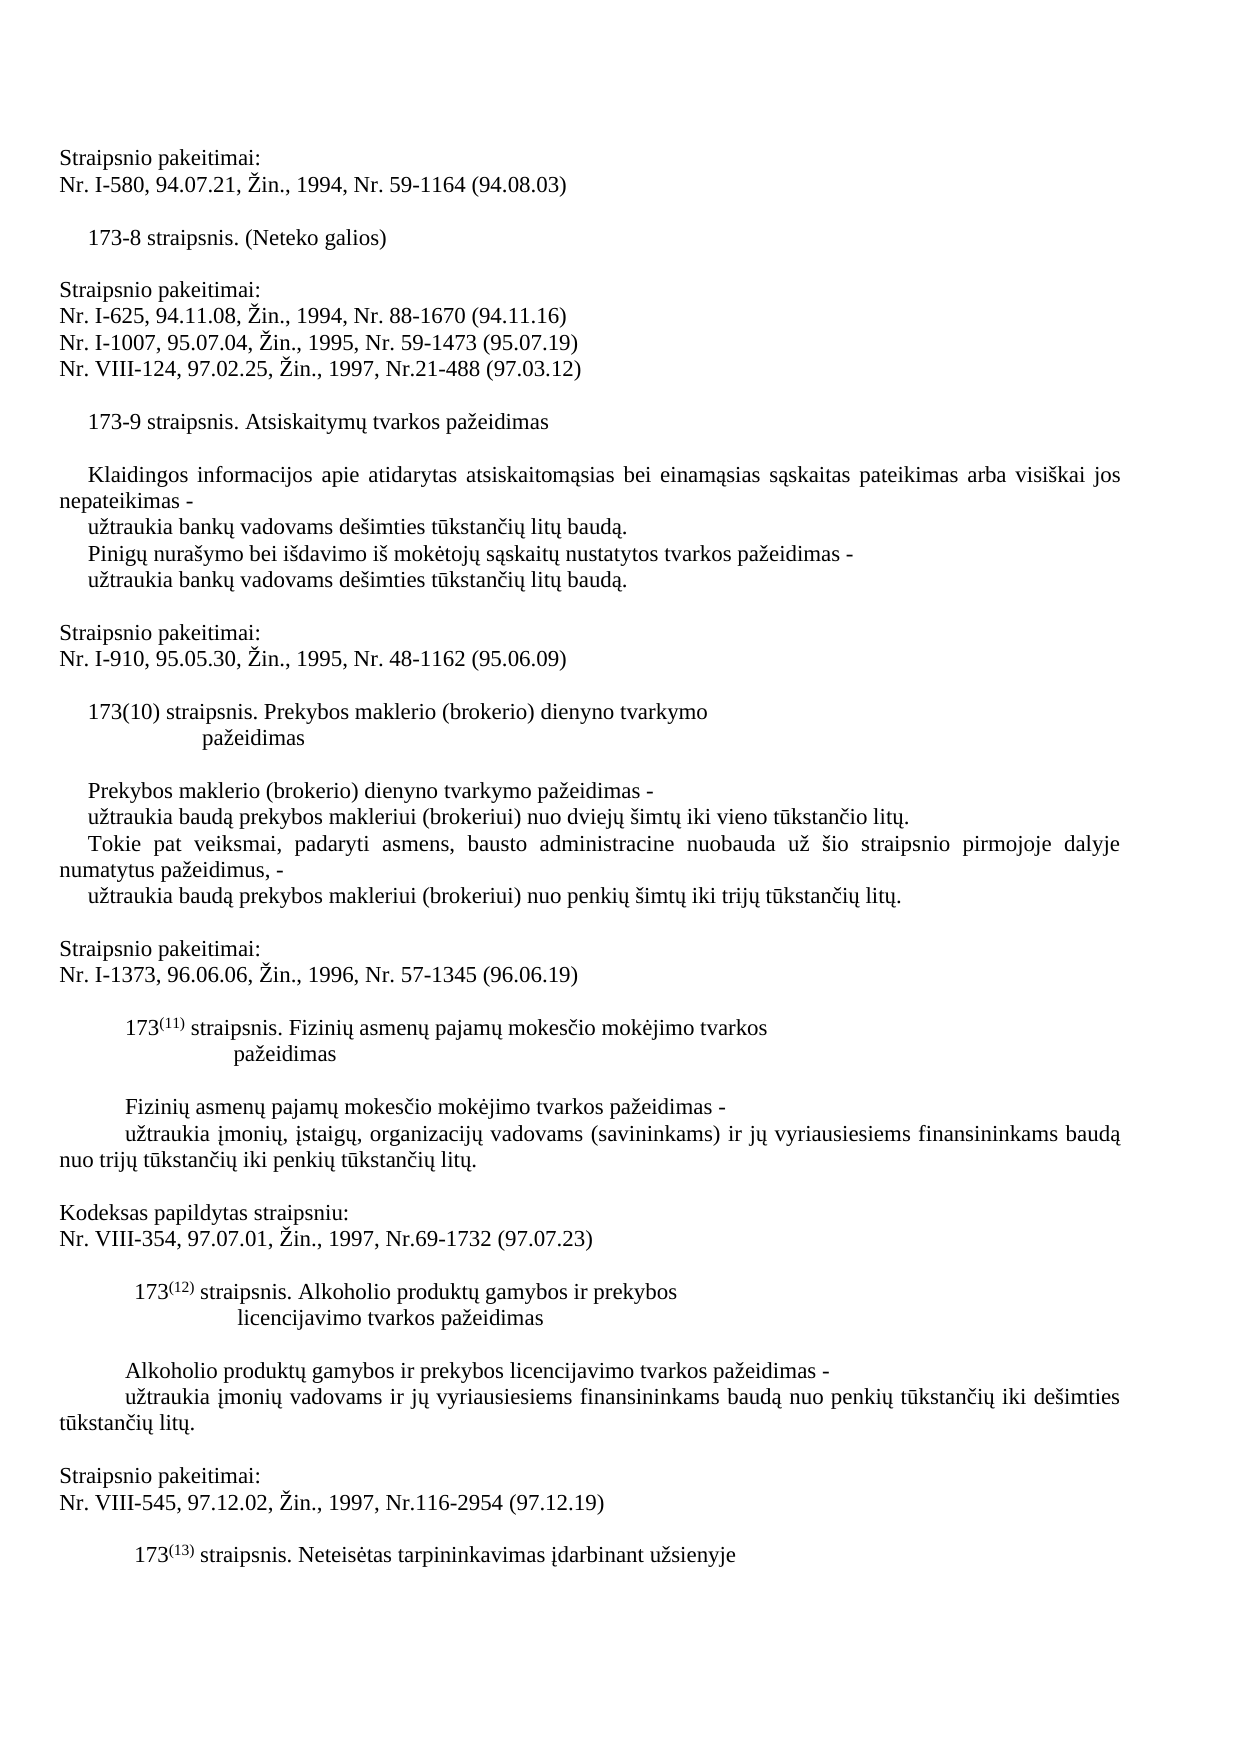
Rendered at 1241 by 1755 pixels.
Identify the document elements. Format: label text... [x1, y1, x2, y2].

text pažeidimas [59, 1041, 1122, 1067]
text Straipsnio pakeitimai: [59, 1462, 1122, 1488]
text Straipsnio pakeitimai: [59, 276, 1122, 303]
text Straipsnio pakeitimai: [59, 619, 1122, 645]
text Nr. I-580, 94.07.21, Žin., 1994, Nr. 59-1164 (94.08.03) [59, 171, 1122, 197]
text pažeidimas [59, 724, 1122, 751]
text Fizinių asmenų pajamų mokesčio mokėjimo tvarkos pažeidimas - [59, 1093, 1122, 1119]
text Nr. VIII-124, 97.02.25, Žin., 1997, Nr.21-488 (97.03.12) [59, 355, 1122, 382]
text Prekybos maklerio (brokerio) dienyno tvarkymo pažeidimas - [59, 777, 1122, 803]
text Straipsnio pakeitimai: [59, 935, 1122, 961]
text užtraukia bankų vadovams dešimties tūkstančių litų baudą. [59, 566, 1122, 592]
text Nr. I-910, 95.05.30, Žin., 1995, Nr. 48-1162 (95.06.09) [59, 645, 1122, 672]
text Nr. VIII-545, 97.12.02, Žin., 1997, Nr.116-2954 (97.12.19) [59, 1488, 1122, 1515]
text Nr. I-1373, 96.06.06, Žin., 1996, Nr. 57-1345 (96.06.19) [59, 961, 1122, 988]
text Nr. VIII-354, 97.07.01, Žin., 1997, Nr.69-1732 (97.07.23) [59, 1225, 1122, 1251]
text Pinigų nurašymo bei išdavimo iš mokėtojų sąskaitų nustatytos tvarkos pažeidimas - [59, 540, 1122, 566]
text licencijavimo tvarkos pažeidimas [134, 1304, 1122, 1330]
text užtraukia baudą prekybos makleriui (brokeriui) nuo dviejų šimtų iki vieno tūkstančio litų. [59, 803, 1122, 830]
text 173-8 straipsnis. (Neteko galios) [59, 223, 1122, 250]
text Nr. I-1007, 95.07.04, Žin., 1995, Nr. 59-1473 (95.07.19) [59, 329, 1122, 355]
text Alkoholio produktų gamybos ir prekybos licencijavimo tvarkos pažeidimas - [59, 1357, 1122, 1383]
text 173(11) straipsnis. Fizinių asmenų pajamų mokesčio mokėjimo tvarkos [59, 1014, 1122, 1041]
text Nr. I-625, 94.11.08, Žin., 1994, Nr. 88-1670 (94.11.16) [59, 303, 1122, 329]
text Klaidingos informacijos apie atidarytas atsiskaitomąsias bei einamąsias sąskaitas pateikimas arba visiškai jos nepateikimas - [59, 461, 1122, 513]
text 173(10) straipsnis. Prekybos maklerio (brokerio) dienyno tvarkymo [59, 698, 1122, 724]
text užtraukia baudą prekybos makleriui (brokeriui) nuo penkių šimtų iki trijų tūkstančių litų. [59, 882, 1122, 909]
text 173(13) straipsnis. Neteisėtas tarpininkavimas įdarbinant užsienyje [59, 1541, 1122, 1568]
text užtraukia bankų vadovams dešimties tūkstančių litų baudą. [59, 513, 1122, 540]
text 173-9 straipsnis. Atsiskaitymų tvarkos pažeidimas [59, 408, 1122, 434]
text 173(12) straipsnis. Alkoholio produktų gamybos ir prekybos [134, 1278, 1122, 1304]
text Tokie pat veiksmai, padaryti asmens, bausto administracine nuobauda už šio straipsnio pirmojoje dalyje numatytus pažeidimus, - [59, 830, 1122, 882]
text užtraukia įmonių vadovams ir jų vyriausiesiems finansininkams baudą nuo penkių tūkstančių iki dešimties tūkstančių litų. [59, 1383, 1122, 1436]
text Straipsnio pakeitimai: [59, 144, 1122, 171]
text Kodeksas papildytas straipsniu: [59, 1199, 1122, 1225]
text užtraukia įmonių, įstaigų, organizacijų vadovams (savininkams) ir jų vyriausiesiems finansininkams baudą nuo trijų tūkstančių iki penkių tūkstančių litų. [59, 1119, 1122, 1172]
